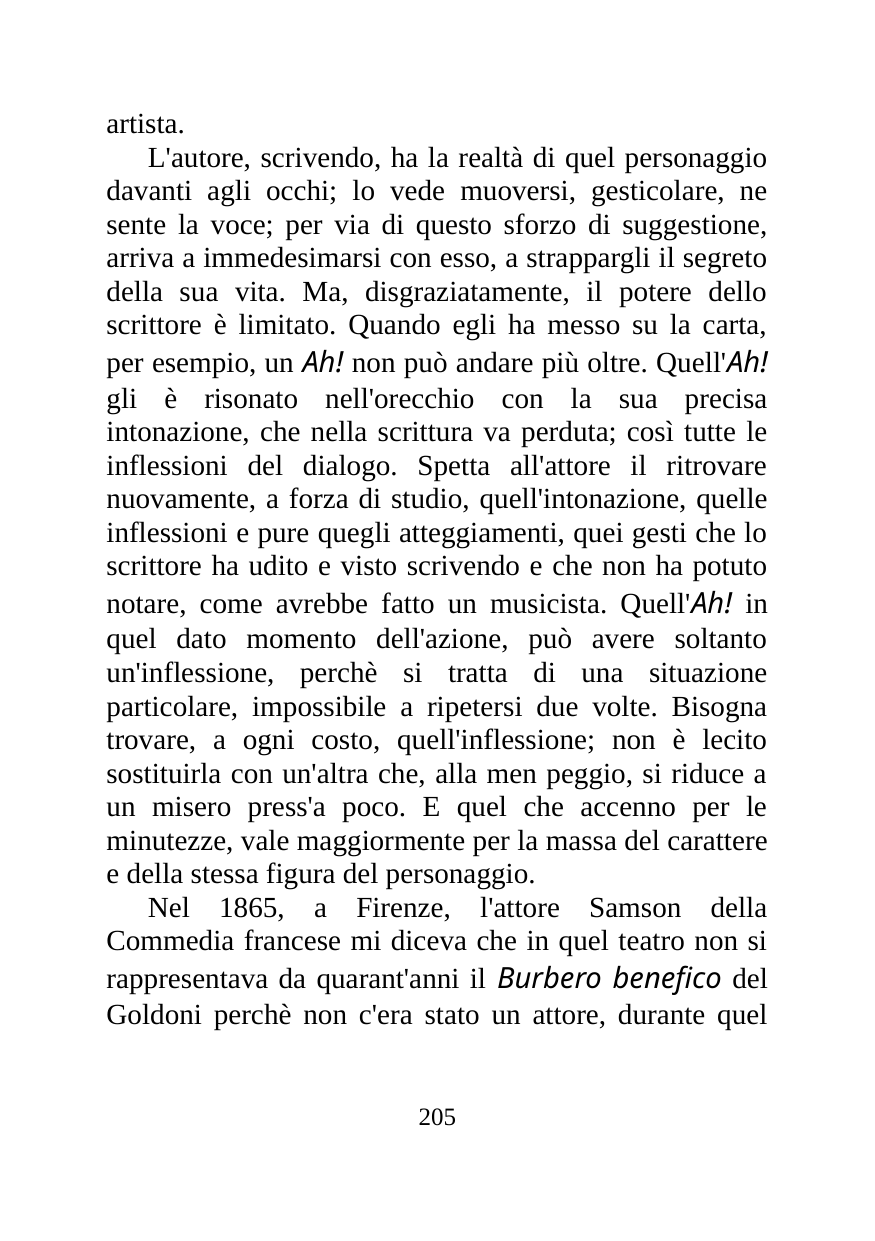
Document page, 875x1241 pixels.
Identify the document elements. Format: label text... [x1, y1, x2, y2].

text L'autore, scrivendo, ha la realtà di quel personaggio davanti agli occhi; lo vede muoversi, gesticolare, ne sente la voce; per via di questo sforzo di suggestione, arriva a immedesimarsi con esso, a strappargli il segreto della sua vita. Ma, disgraziatamente, il potere dello scrittore è limitato. Quando egli ha messo su la carta, per esempio, un Ah! non può andare più oltre. Quell'Ah! gli è risonato nell'orecchio con la sua precisa intonazione, che nella scrittura va perduta; così tutte le inflessioni del dialogo. Spetta all'attore il ritrovare nuovamente, a forza di studio, quell'intonazione, quelle inflessioni e pure quegli atteggiamenti, quei gesti che lo scrittore ha udito e visto scrivendo e che non ha potuto notare, come avrebbe fatto un musicista. Quell'Ah! in quel dato momento dell'azione, può avere soltanto un'inflessione, perchè si tratta di una situazione particolare, impossibile a ripetersi due volte. Bisogna trovare, a ogni costo, quell'inflessione; non è lecito sostituirla con un'altra che, alla men peggio, si riduce a un misero press'a poco. E quel che accenno per le minutezze, vale maggiormente per la massa del carattere e della stessa figura del personaggio. [106, 140, 768, 890]
text Nel 1865, a Firenze, l'attore Samson della Commedia francese mi diceva che in quel teatro non si rappresentava da quarant'anni il Burbero benefico del Goldoni perchè non c'era stato un attore, durante quel [106, 890, 768, 1030]
text artista. [106, 106, 768, 140]
